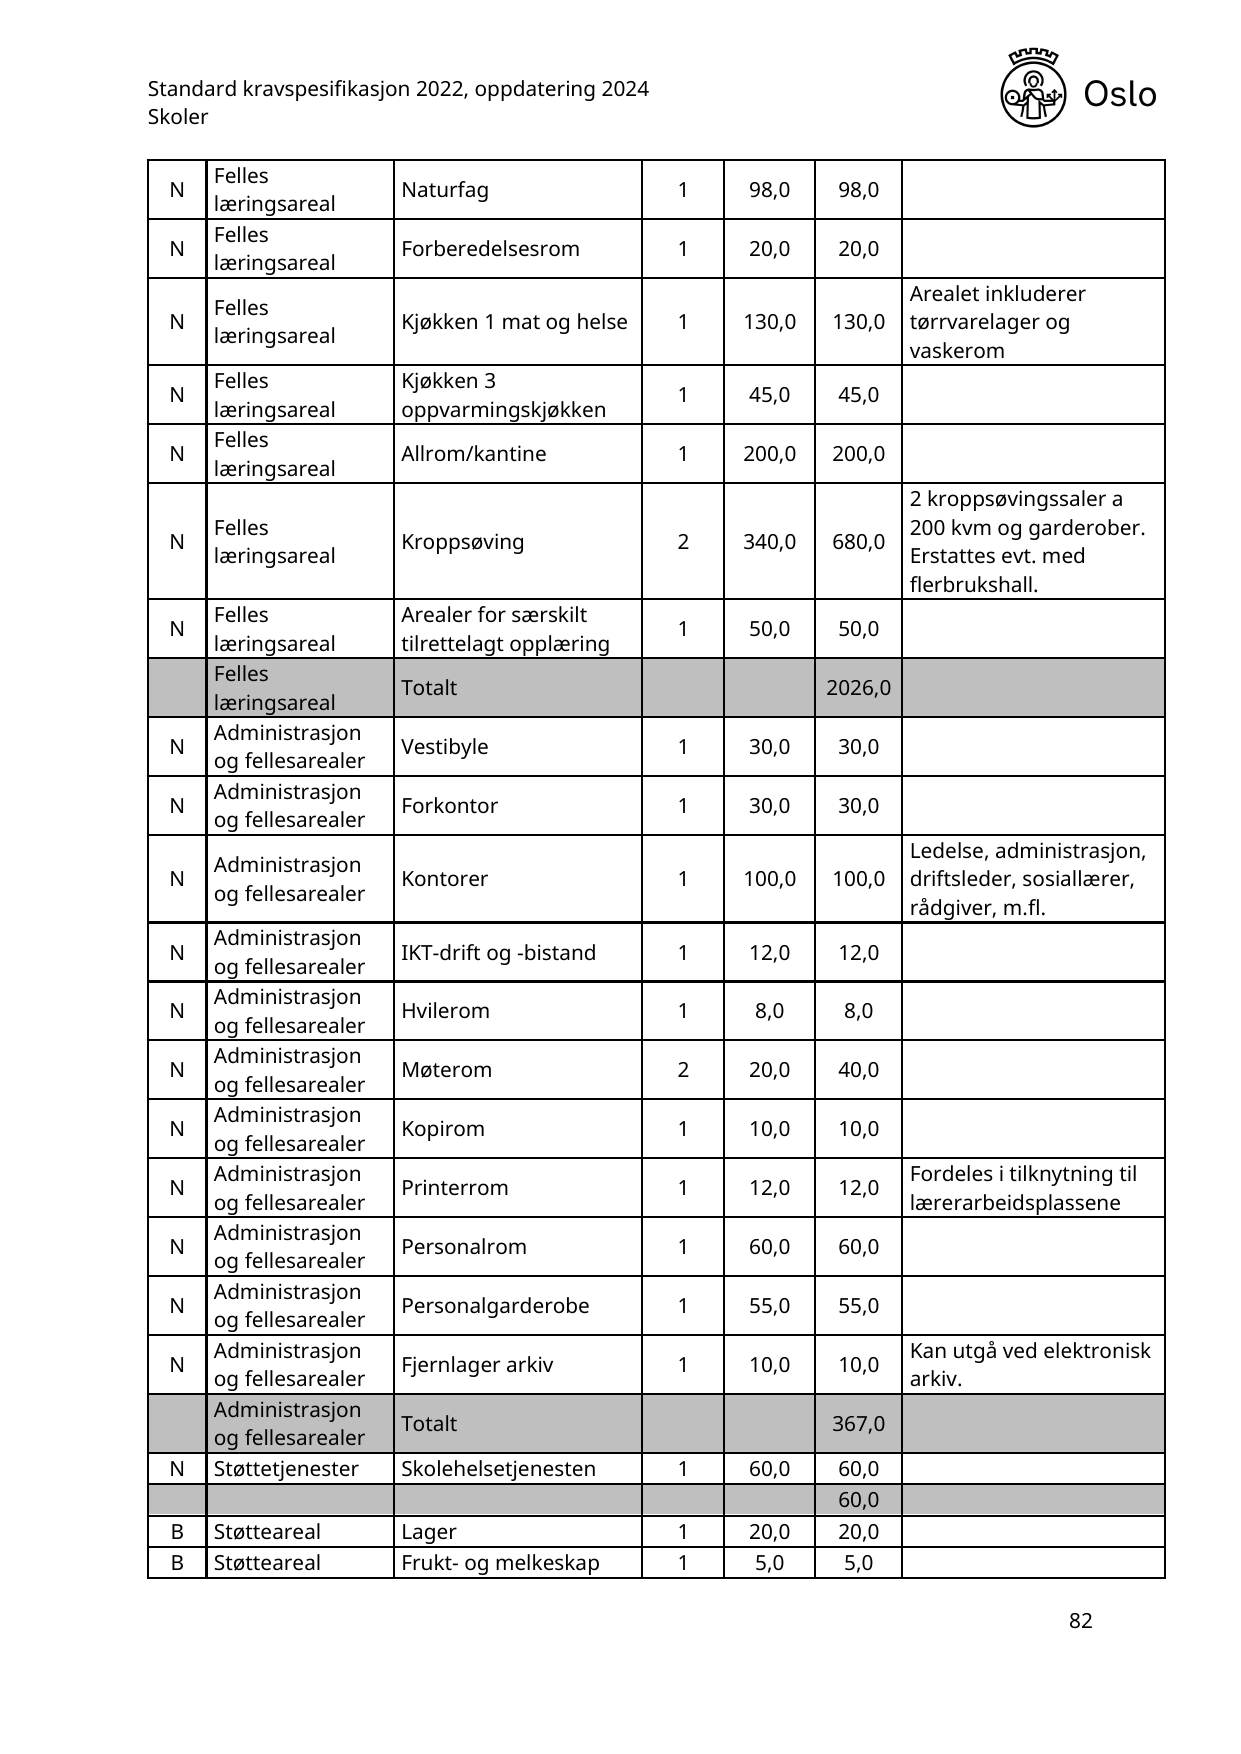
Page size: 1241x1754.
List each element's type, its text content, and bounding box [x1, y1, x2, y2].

table_cell Fjernlager arkiv [395, 1336, 641, 1393]
table_cell 98,0 [816, 161, 901, 218]
table_cell [903, 924, 1164, 980]
table_cell Administrasjon og fellesarealer [208, 1159, 393, 1216]
table_cell Administrasjon og fellesarealer [208, 1218, 393, 1275]
table_cell N [149, 366, 205, 423]
table_cell Totalt [395, 1395, 641, 1452]
table_cell Forberedelsesrom [395, 220, 641, 277]
table_cell 1 [643, 983, 723, 1039]
table_cell 1 [643, 220, 723, 277]
table_cell [643, 1395, 723, 1452]
table_cell N [149, 1159, 205, 1216]
table_cell 20,0 [725, 220, 814, 277]
table_cell 1 [643, 1517, 723, 1546]
table_cell Printerrom [395, 1159, 641, 1216]
table_cell Vestibyle [395, 718, 641, 775]
table_cell 50,0 [816, 600, 901, 657]
table_cell 55,0 [725, 1277, 814, 1334]
table_cell [149, 1485, 205, 1514]
table_cell Felles læringsareal [208, 161, 393, 218]
table_cell 1 [643, 1218, 723, 1275]
table_cell 5,0 [816, 1548, 901, 1577]
table_cell 1 [643, 161, 723, 218]
table_cell [903, 1517, 1164, 1546]
table_cell Støtteareal [208, 1548, 393, 1577]
table_cell Administrasjon og fellesarealer [208, 1100, 393, 1157]
table_cell 30,0 [725, 718, 814, 775]
table_cell Administrasjon og fellesarealer [208, 1336, 393, 1393]
table_cell [903, 1454, 1164, 1483]
table_cell Felles læringsareal [208, 279, 393, 364]
table_cell [903, 1485, 1164, 1514]
table_cell Personalrom [395, 1218, 641, 1275]
table_cell N [149, 836, 205, 921]
table_cell Lager [395, 1517, 641, 1546]
table_cell 60,0 [725, 1454, 814, 1483]
table_cell 1 [643, 777, 723, 834]
table_cell 12,0 [725, 924, 814, 980]
table_cell [903, 600, 1164, 657]
table_cell 60,0 [725, 1218, 814, 1275]
table_cell Administrasjon og fellesarealer [208, 983, 393, 1039]
table_cell 130,0 [725, 279, 814, 364]
table_cell Ledelse, administrasjon, driftsleder, sosiallærer, rådgiver, m.fl. [903, 836, 1164, 921]
table_cell Felles læringsareal [208, 425, 393, 482]
table_cell N [149, 1041, 205, 1098]
table_cell Kontorer [395, 836, 641, 921]
table_cell Felles læringsareal [208, 600, 393, 657]
table_cell 100,0 [725, 836, 814, 921]
table_cell Frukt- og melkeskap [395, 1548, 641, 1577]
table_cell [903, 1100, 1164, 1157]
table_cell 100,0 [816, 836, 901, 921]
table_cell Administrasjon og fellesarealer [208, 718, 393, 775]
table_cell Administrasjon og fellesarealer [208, 1395, 393, 1452]
table_cell N [149, 1218, 205, 1275]
table_cell 1 [643, 600, 723, 657]
table_cell Støtteareal [208, 1517, 393, 1546]
table_cell [643, 1485, 723, 1514]
table_cell 1 [643, 1159, 723, 1216]
table_cell N [149, 484, 205, 598]
table_cell 60,0 [816, 1485, 901, 1514]
table_cell 45,0 [816, 366, 901, 423]
table_cell 30,0 [816, 718, 901, 775]
table_cell 98,0 [725, 161, 814, 218]
table_cell Kopirom [395, 1100, 641, 1157]
table_cell Felles læringsareal [208, 220, 393, 277]
table_cell Personalgarderobe [395, 1277, 641, 1334]
table_cell Felles læringsareal [208, 484, 393, 598]
table_cell Felles læringsareal [208, 366, 393, 423]
table_cell 40,0 [816, 1041, 901, 1098]
table_cell Administrasjon og fellesarealer [208, 1277, 393, 1334]
table_cell Administrasjon og fellesarealer [208, 777, 393, 834]
table_cell Totalt [395, 659, 641, 716]
table_cell 1 [643, 366, 723, 423]
table_cell [903, 366, 1164, 423]
table_cell [903, 718, 1164, 775]
table_cell 60,0 [816, 1218, 901, 1275]
table_cell Skolehelsetjenesten [395, 1454, 641, 1483]
table_cell N [149, 718, 205, 775]
table_cell 1 [643, 836, 723, 921]
table_cell Kjøkken 3 oppvarmingskjøkken [395, 366, 641, 423]
table_cell Administrasjon og fellesarealer [208, 924, 393, 980]
table_cell Naturfag [395, 161, 641, 218]
table_cell 200,0 [725, 425, 814, 482]
table_cell Allrom/kantine [395, 425, 641, 482]
table_cell [903, 220, 1164, 277]
table_cell 2 [643, 484, 723, 598]
table_cell Fordeles i tilknytning til lærerarbeidsplassene [903, 1159, 1164, 1216]
table_cell [208, 1485, 393, 1514]
table_cell 340,0 [725, 484, 814, 598]
table_cell N [149, 1454, 205, 1483]
table_cell Administrasjon og fellesarealer [208, 1041, 393, 1098]
table_cell 1 [643, 1454, 723, 1483]
table_cell N [149, 983, 205, 1039]
table_cell 367,0 [816, 1395, 901, 1452]
table_cell 12,0 [725, 1159, 814, 1216]
table_cell N [149, 777, 205, 834]
table_cell [149, 659, 205, 716]
table_cell 1 [643, 718, 723, 775]
table_cell 1 [643, 1336, 723, 1393]
table_cell 1 [643, 1548, 723, 1577]
table_cell B [149, 1548, 205, 1577]
table_cell 10,0 [816, 1100, 901, 1157]
table_cell 2 [643, 1041, 723, 1098]
table_cell 8,0 [816, 983, 901, 1039]
table_cell 5,0 [725, 1548, 814, 1577]
table_cell [903, 1277, 1164, 1334]
table_cell 2 kroppsøvingssaler a 200 kvm og garderober. Erstattes evt. med flerbrukshall. [903, 484, 1164, 598]
table_cell 30,0 [725, 777, 814, 834]
table_cell Administrasjon og fellesarealer [208, 836, 393, 921]
table_cell 1 [643, 1100, 723, 1157]
table_cell 1 [643, 1277, 723, 1334]
table_cell N [149, 1277, 205, 1334]
table_cell N [149, 600, 205, 657]
table_cell Felles læringsareal [208, 659, 393, 716]
table_cell [903, 161, 1164, 218]
table_cell 12,0 [816, 924, 901, 980]
table_cell 55,0 [816, 1277, 901, 1334]
table_cell [725, 1485, 814, 1514]
table_cell Støttetjenester [208, 1454, 393, 1483]
table_cell [903, 1548, 1164, 1577]
table_cell Forkontor [395, 777, 641, 834]
table_cell 680,0 [816, 484, 901, 598]
table_cell Arealet inkluderer tørrvarelager og vaskerom [903, 279, 1164, 364]
table_cell [643, 659, 723, 716]
table_cell [903, 1395, 1164, 1452]
table_cell Arealer for særskilt tilrettelagt opplæring [395, 600, 641, 657]
table_cell [395, 1485, 641, 1514]
table_cell 20,0 [725, 1517, 814, 1546]
table_cell N [149, 1100, 205, 1157]
table_cell [903, 659, 1164, 716]
table_cell N [149, 425, 205, 482]
table_cell [725, 1395, 814, 1452]
table_cell 2026,0 [816, 659, 901, 716]
table_cell N [149, 1336, 205, 1393]
table_cell 1 [643, 279, 723, 364]
table_cell [149, 1395, 205, 1452]
table_cell N [149, 220, 205, 277]
table_cell 60,0 [816, 1454, 901, 1483]
table_cell 20,0 [725, 1041, 814, 1098]
table_cell N [149, 279, 205, 364]
table_cell 30,0 [816, 777, 901, 834]
table_cell IKT-drift og -bistand [395, 924, 641, 980]
table_cell N [149, 161, 205, 218]
table_cell Kan utgå ved elektronisk arkiv. [903, 1336, 1164, 1393]
table_cell 12,0 [816, 1159, 901, 1216]
table_cell [725, 659, 814, 716]
table_cell 20,0 [816, 220, 901, 277]
table_cell 130,0 [816, 279, 901, 364]
table_cell 50,0 [725, 600, 814, 657]
table_cell [903, 1041, 1164, 1098]
table_cell [903, 777, 1164, 834]
table_cell 200,0 [816, 425, 901, 482]
table_cell Kroppsøving [395, 484, 641, 598]
table_cell [903, 1218, 1164, 1275]
table_cell Hvilerom [395, 983, 641, 1039]
table_cell 1 [643, 425, 723, 482]
table_cell N [149, 924, 205, 980]
table_cell 10,0 [725, 1336, 814, 1393]
table_cell [903, 425, 1164, 482]
table_cell Møterom [395, 1041, 641, 1098]
table_cell 10,0 [725, 1100, 814, 1157]
table_cell 10,0 [816, 1336, 901, 1393]
table_cell 45,0 [725, 366, 814, 423]
table_cell 8,0 [725, 983, 814, 1039]
table_cell B [149, 1517, 205, 1546]
table_cell 20,0 [816, 1517, 901, 1546]
table_cell [903, 983, 1164, 1039]
table_cell Kjøkken 1 mat og helse [395, 279, 641, 364]
table_cell 1 [643, 924, 723, 980]
